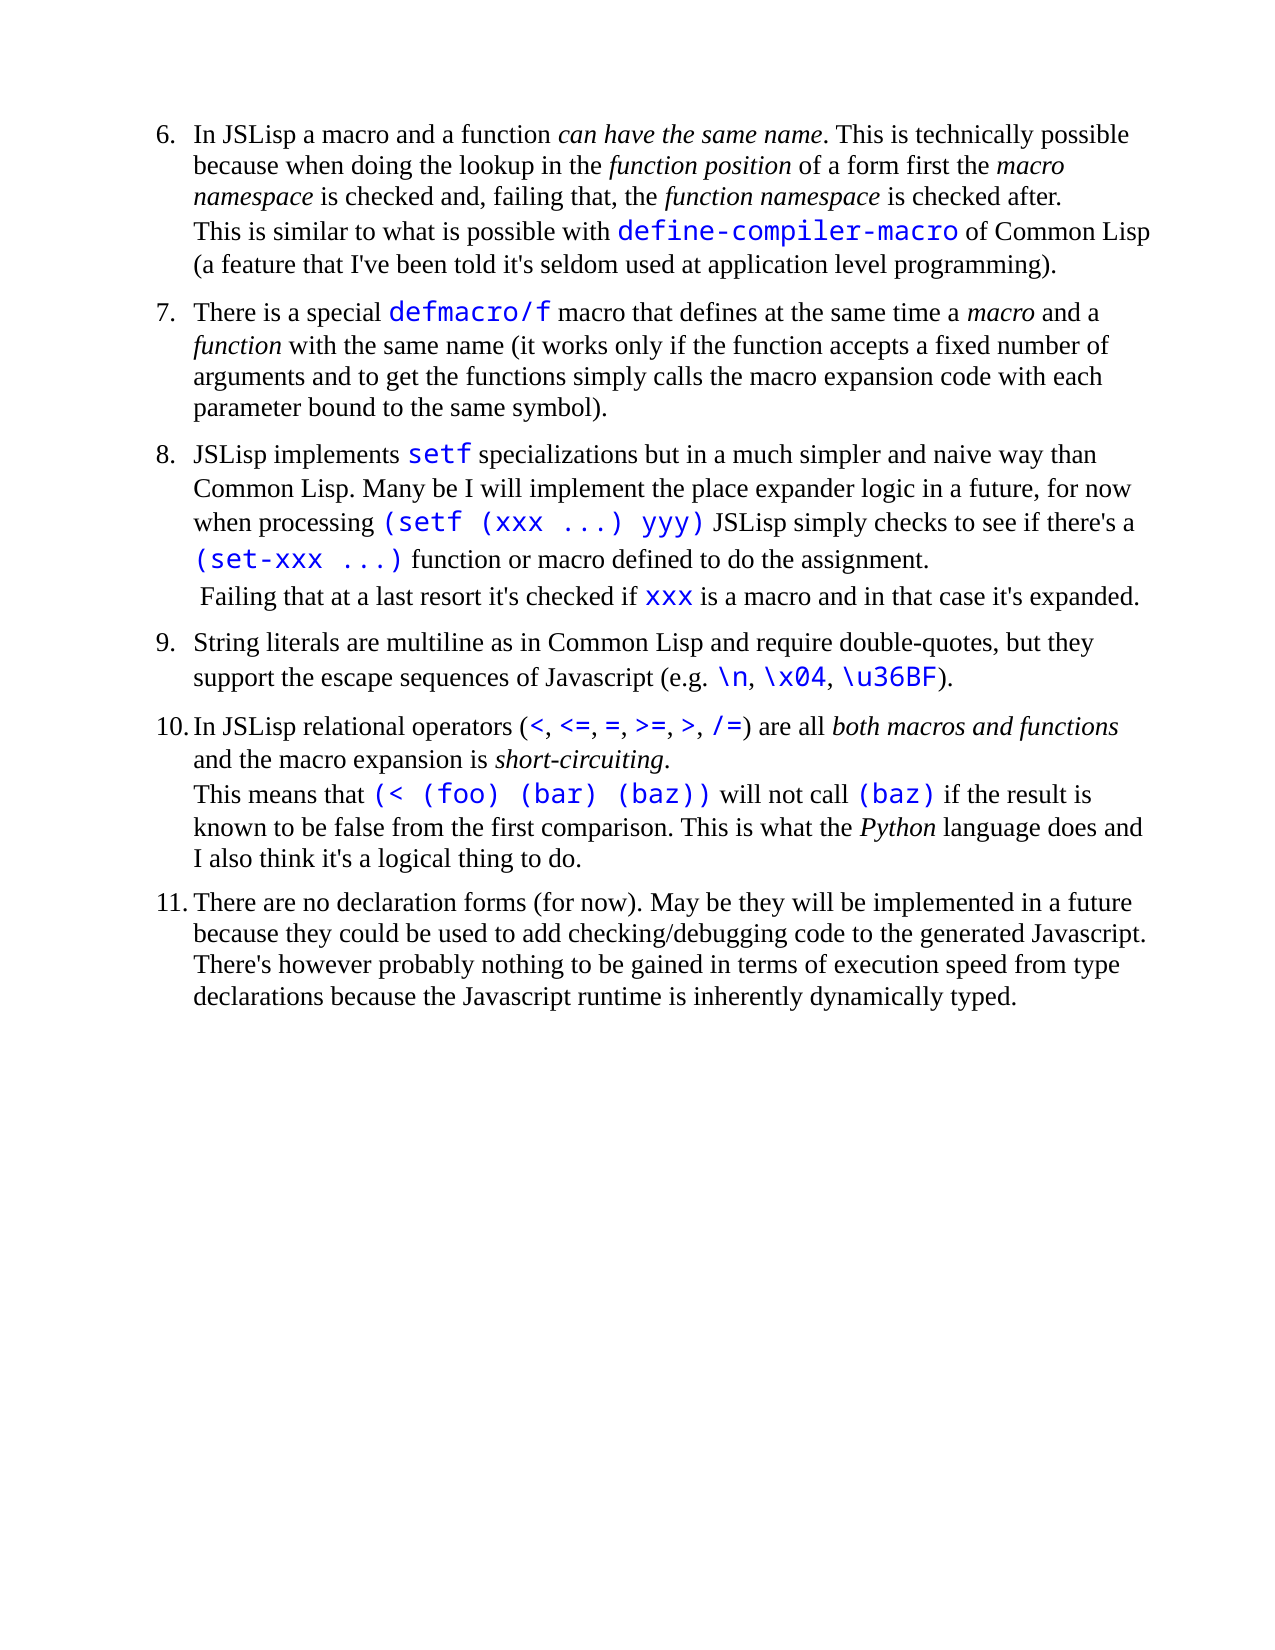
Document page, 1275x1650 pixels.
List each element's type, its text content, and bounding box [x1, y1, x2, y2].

list String literals are multiline as in Common Lisp and require double-quotes, but they support the escape sequences of Javascript (e.g. \n, \x04, \u36BF). [156, 626, 1157, 694]
list In JSLisp a macro and a function can have the same name. This is technically possible because when doing the lookup in the function position of a form first the macro namespace is checked and, failing that, the function namespace is checked after. This is similar to what is possible with define-compiler-macro of Common Lisp (a feature that I've been told it's seldom used at application level programming). [156, 118, 1157, 279]
list There are no declaration forms (for now). May be they will be implemented in a future because they could be used to add checking/debugging code to the generated Javascript. There's however probably nothing to be gained in terms of execution speed from type declarations because the Javascript runtime is inherently dynamically typed. [156, 886, 1157, 1011]
list There is a special defmacro/f macro that defines at the same time a macro and a function with the same name (it works only if the function accepts a fixed number of arguments and to get the functions simply calls the macro expansion code with each parameter bound to the same symbol). [156, 292, 1157, 422]
list JSLisp implements setf specializations but in a much simpler and naive way than Common Lisp. Many be I will implement the place expander logic in a future, for now when processing (setf (xxx ...) yyy) JSLisp simply checks to see if there's a (set-xxx ...) function or macro defined to do the assignment. Failing that at a last resort it's checked if xxx is a macro and in that case it's expanded. [156, 435, 1157, 613]
list In JSLisp relational operators (<, <=, =, >=, >, /=) are all both macros and functions and the macro expansion is short-circuiting. This means that (< (foo) (bar) (baz)) will not call (baz) if the result is known to be false from the first comparison. This is what the Python language does and I also think it's a logical thing to do. [156, 707, 1157, 874]
